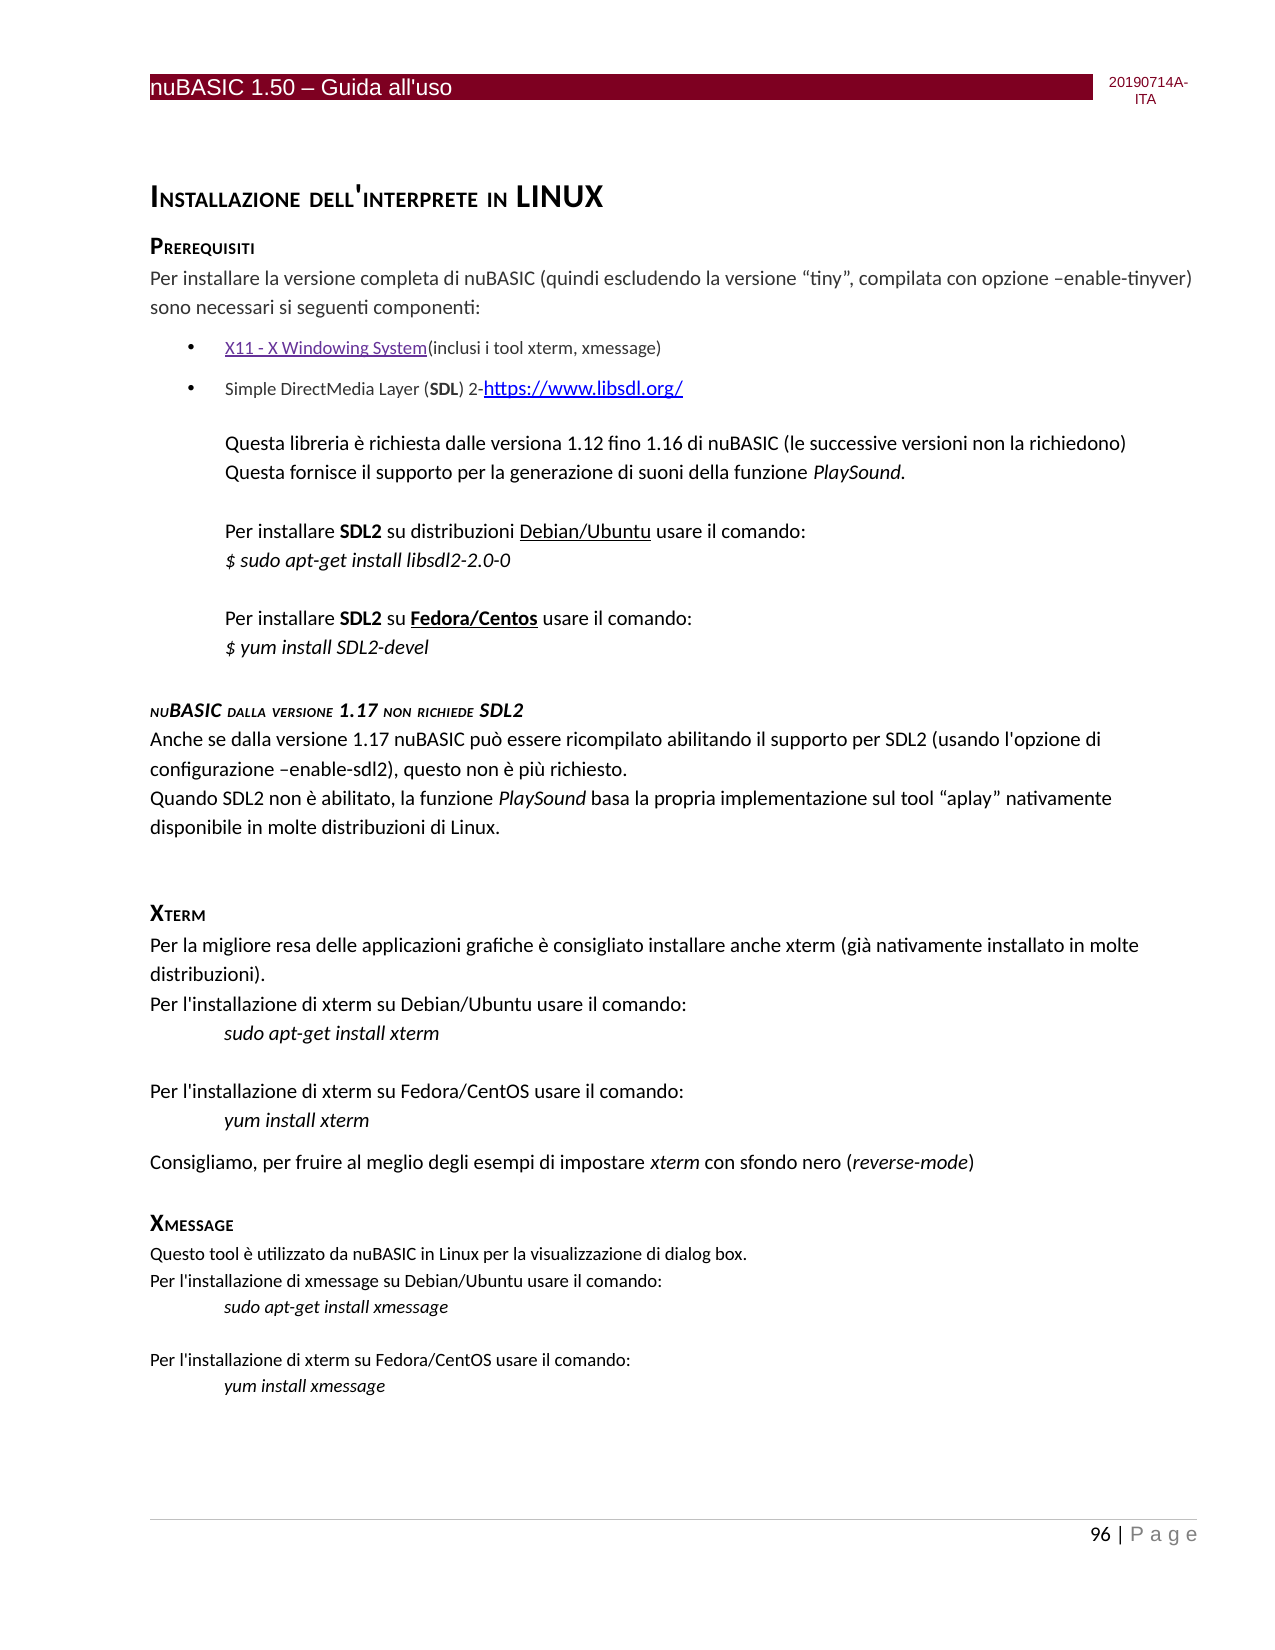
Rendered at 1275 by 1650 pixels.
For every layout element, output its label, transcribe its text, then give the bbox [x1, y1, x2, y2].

text Consigliamo, per fruire al meglio degli esempi di impostare xterm con sfondo nero (reverse-mode) [150, 1149, 1197, 1174]
text Per l'installazione di xterm su Fedora/CentOS usare il comando: [150, 1321, 1197, 1371]
text sudo apt-get install xmessage [150, 1295, 1197, 1318]
text Per l'installazione di xmessage su Debian/Ubuntu usare il comando: [150, 1269, 1197, 1292]
subtitle Installazione dell'interprete in LINUX [150, 175, 1197, 216]
list Simple DirectMedia Layer (SDL) 2-https://www.libsdl.org/ Questa libreria è richiesta dalle versiona 1.12 fino 1.16 di nuBASIC (le successive versioni non la richiedono) Questa fornisce il supporto per la generazione di suoni della funzione PlaySound. Per installare SDL2 su distribuzioni Debian/Ubuntu usare il comando: $ sudo apt-get install libsdl2-2.0-0 Per installare SDL2 su Fedora/Centos usare il comando: $ yum install SDL2-devel [187, 375, 1197, 660]
subtitle Xmessage [150, 1207, 1197, 1238]
text Questo tool è utilizzato da nuBASIC in Linux per la visualizzazione di dialog box. [150, 1242, 1197, 1265]
subtitle nuBASIC dalla versione 1.17 non richiede SDL2 [150, 697, 1197, 723]
text Per installare la versione completa di nuBASIC (quindi escludendo la versione “tiny”, compilata con opzione –enable-tinyver) sono necessari si seguenti componenti: [150, 265, 1197, 320]
list X11 - X Windowing System(inclusi i tool xterm, xmessage) [187, 336, 1197, 359]
subtitle Prerequisiti [150, 230, 1197, 261]
subtitle Xterm [150, 897, 1197, 928]
text Per l'installazione di xterm su Debian/Ubuntu usare il comando: [150, 991, 1197, 1016]
text Per la migliore resa delle applicazioni grafiche è consigliato installare anche xterm (già nativamente installato in molte distribuzioni). [150, 932, 1197, 987]
text sudo apt-get install xterm [150, 1020, 1197, 1045]
text Per l'installazione di xterm su Fedora/CentOS usare il comando: [150, 1049, 1197, 1104]
text Anche se dalla versione 1.17 nuBASIC può essere ricompilato abilitando il supporto per SDL2 (usando l'opzione di configurazione –enable-sdl2), questo non è più richiesto. Quando SDL2 non è abilitato, la funzione PlaySound basa la propria implementazione sul tool “aplay” nativamente disponibile in molte distribuzioni di Linux. [150, 727, 1197, 839]
text yum install xmessage [150, 1374, 1197, 1397]
text yum install xterm [150, 1107, 1197, 1133]
